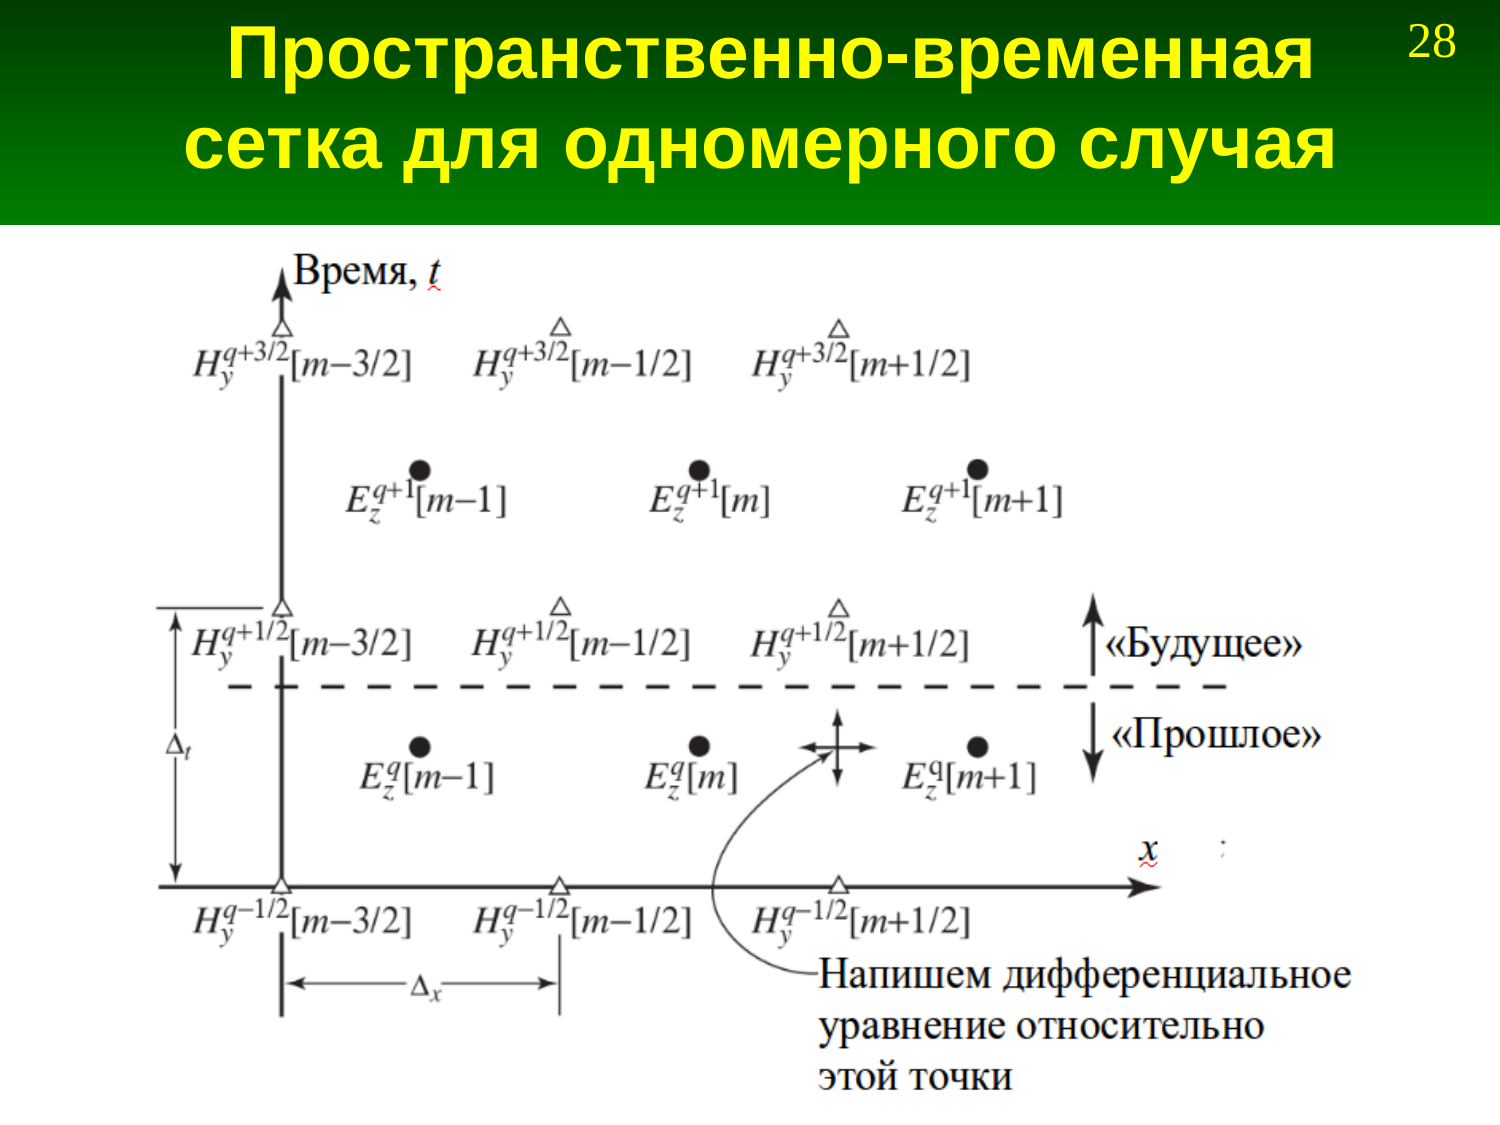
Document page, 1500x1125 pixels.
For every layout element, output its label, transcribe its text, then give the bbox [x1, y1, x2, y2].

title Пространственно-временная сетка для одномерного случая [123, 0, 1399, 192]
picture [140, 235, 1360, 1106]
